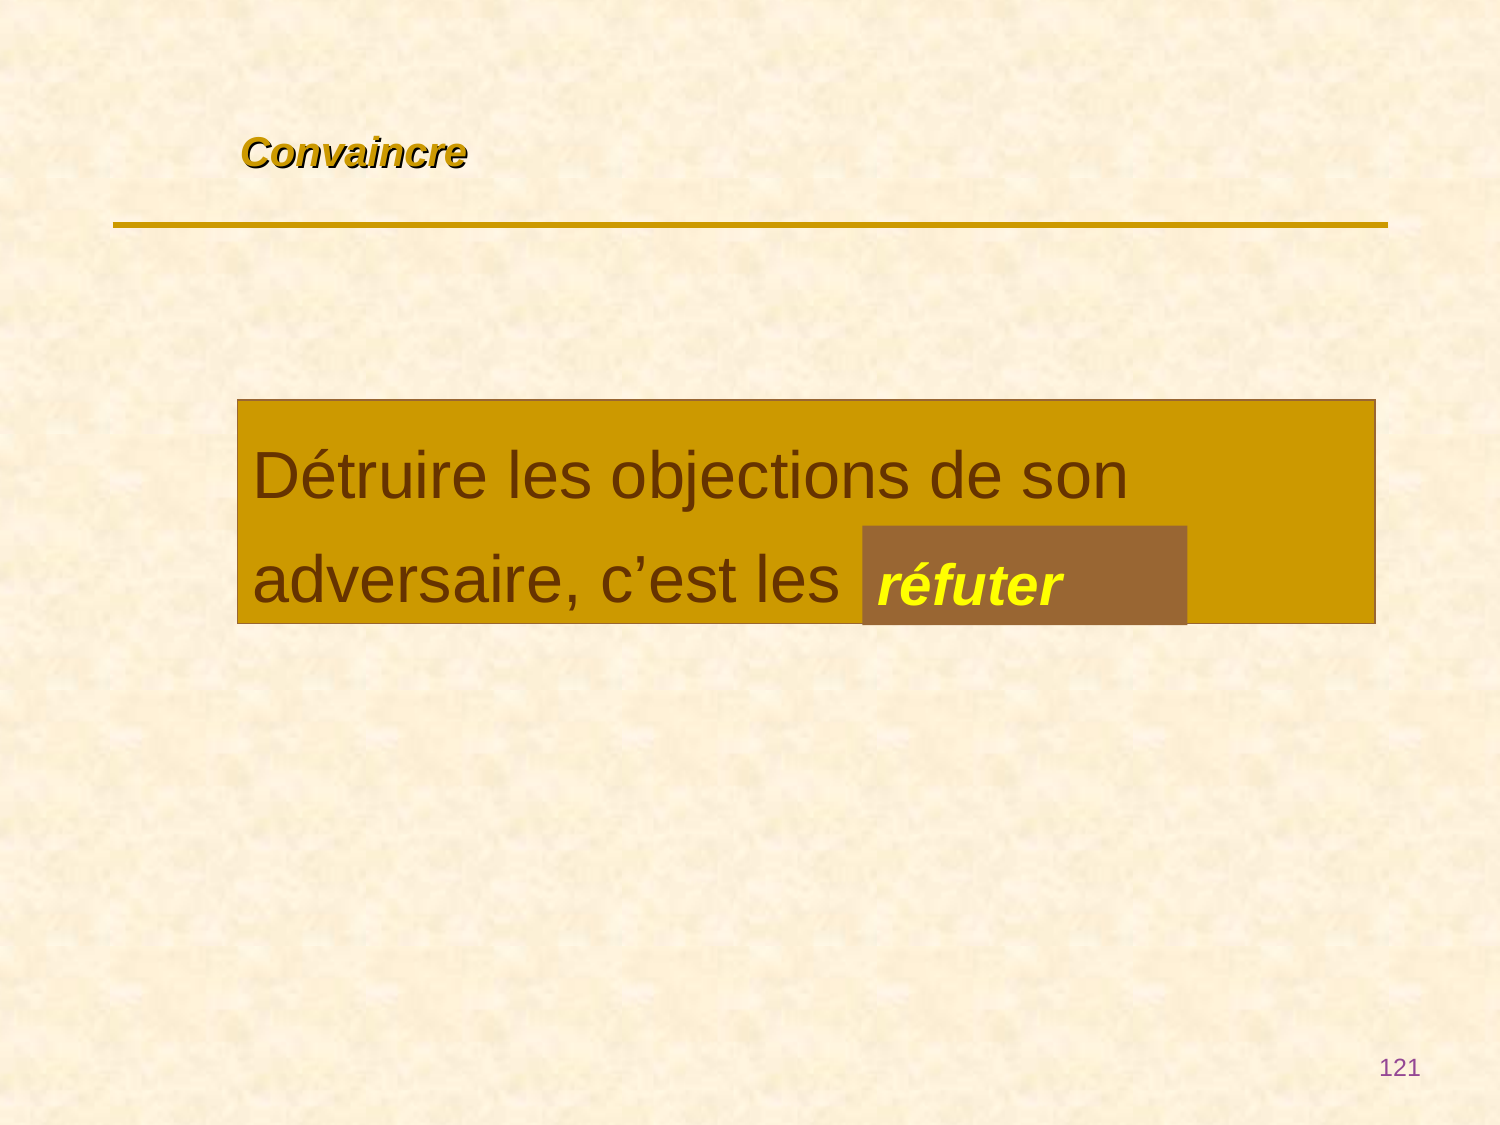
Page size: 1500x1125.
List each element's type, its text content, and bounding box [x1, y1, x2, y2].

text_box Détruire les objections de son adversaire, c’est les … [237, 399, 1375, 624]
picture [0, 0, 1500, 1125]
text_box Convaincre [225, 116, 483, 183]
text_box réfuter [862, 525, 1188, 626]
